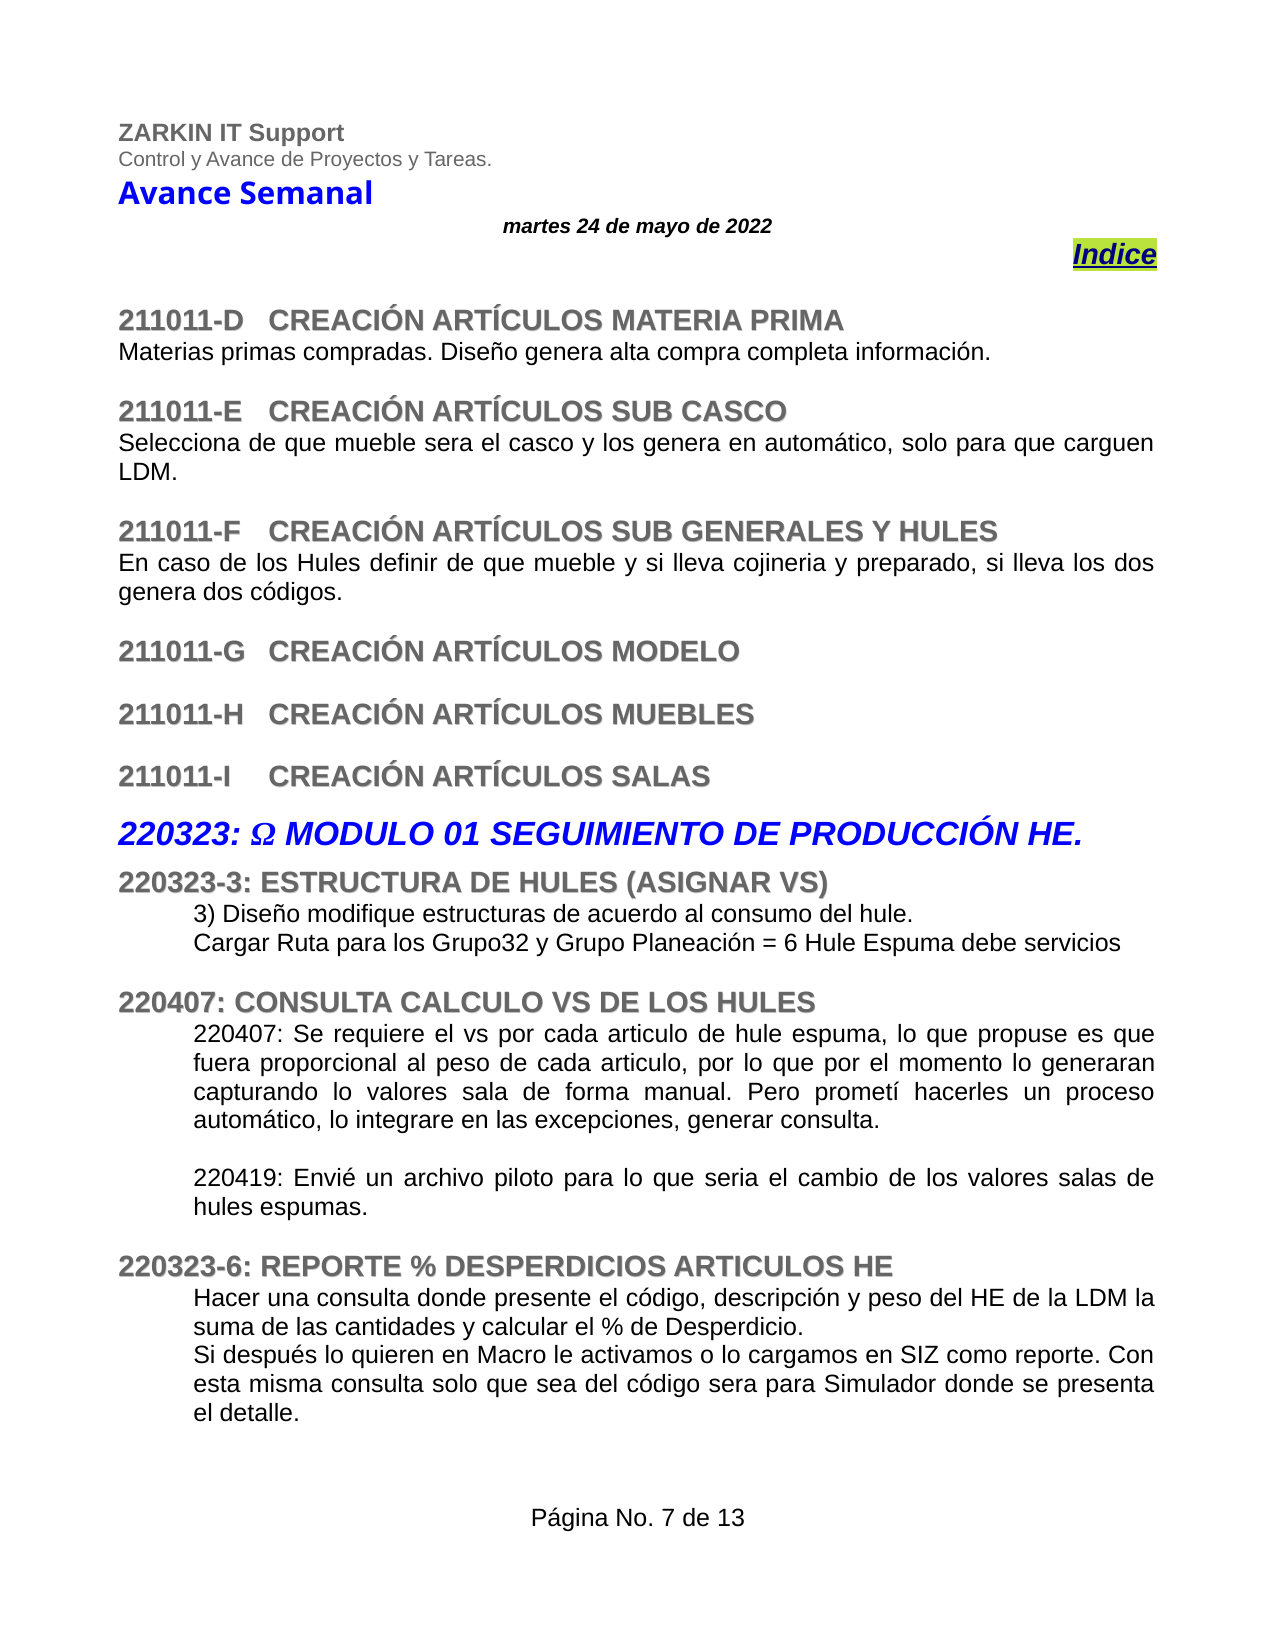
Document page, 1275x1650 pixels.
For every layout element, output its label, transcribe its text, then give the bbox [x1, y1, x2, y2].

subtitle 220323-6: REPORTE % DESPERDICIOS ARTICULOS HE [118, 1249, 1157, 1283]
subtitle 211011-F CREACIÓN ARTÍCULOS SUB GENERALES Y HULES [118, 514, 1157, 548]
text Selecciona de que mueble sera el casco y los genera en automático, solo para que carguen LDM. [118, 428, 1157, 486]
subtitle 220407: CONSULTA CALCULO VS DE LOS HULES [118, 985, 1157, 1019]
subtitle 211011-I CREACIÓN ARTÍCULOS SALAS [118, 759, 1157, 793]
text Cargar Ruta para los Grupo32 y Grupo Planeación = 6 Hule Espuma debe servicios [193, 928, 1157, 956]
subtitle 220323-3: ESTRUCTURA DE HULES (ASIGNAR VS) [118, 865, 1157, 899]
subtitle 211011-H CREACIÓN ARTÍCULOS MUEBLES [118, 697, 1157, 731]
subtitle 211011-E CREACIÓN ARTÍCULOS SUB CASCO [118, 394, 1157, 428]
subtitle 211011-G CREACIÓN ARTÍCULOS MODELO [118, 634, 1157, 668]
subtitle 211011-D CREACIÓN ARTÍCULOS MATERIA PRIMA [118, 303, 1157, 337]
subtitle 220323: Ω MODULO 01 SEGUIMIENTO DE PRODUCCIÓN HE. [118, 814, 1157, 853]
text Si después lo quieren en Macro le activamos o lo cargamos en SIZ como reporte. Con esta misma consulta solo que sea del código sera para Simulador donde se presenta el detalle. [193, 1340, 1157, 1426]
text 220407: Se requiere el vs por cada articulo de hule espuma, lo que propuse es que fuera proporcional al peso de cada articulo, por lo que por el momento lo generaran capturando lo valores sala de forma manual. Pero prometí hacerles un proceso automático, lo integrare en las excepciones, generar consulta. [193, 1019, 1157, 1134]
text 3) Diseño modifique estructuras de acuerdo al consumo del hule. [193, 899, 1157, 928]
text En caso de los Hules definir de que mueble y si lleva cojineria y preparado, si lleva los dos genera dos códigos. [118, 548, 1157, 606]
text Hacer una consulta donde presente el código, descripción y peso del HE de la LDM la suma de las cantidades y calcular el % de Desperdicio. [193, 1283, 1157, 1340]
text 220419: Envié un archivo piloto para lo que seria el cambio de los valores salas de hules espumas. [193, 1163, 1157, 1220]
text Materias primas compradas. Diseño genera alta compra completa información. [118, 337, 1157, 366]
